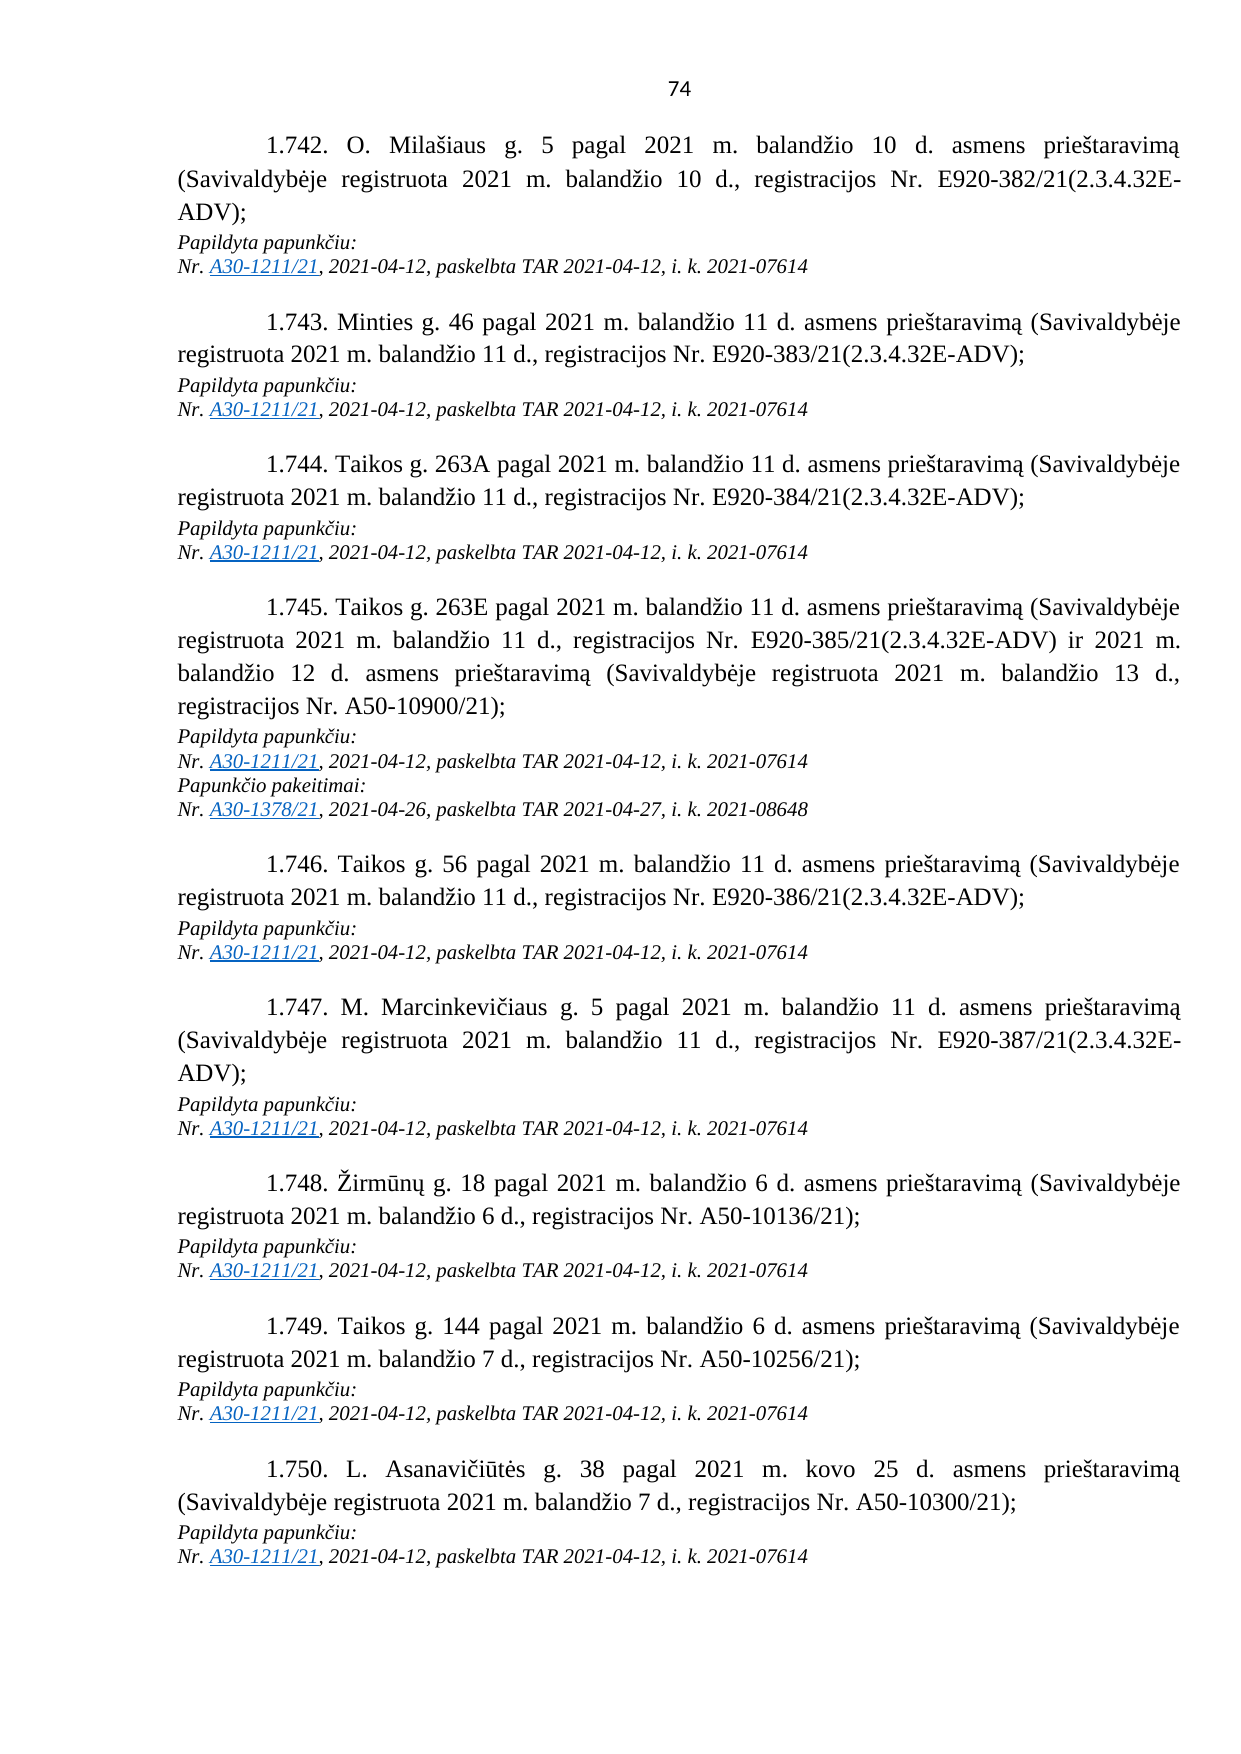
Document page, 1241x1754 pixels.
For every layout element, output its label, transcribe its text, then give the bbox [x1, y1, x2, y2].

text 1.745. Taikos g. 263E pagal 2021 m. balandžio 11 d. asmens prieštaravimą (Savivaldybėje registruota 2021 m. balandžio 11 d., registracijos Nr. E920-385/21(2.3.4.32E-ADV) ir 2021 m. balandžio 12 d. asmens prieštaravimą (Savivaldybėje registruota 2021 m. balandžio 13 d., registracijos Nr. A50-10900/21); [177, 592, 1181, 720]
text Nr. A30-1378/21, 2021-04-26, paskelbta TAR 2021-04-27, i. k. 2021-08648 [177, 797, 1181, 821]
text 1.746. Taikos g. 56 pagal 2021 m. balandžio 11 d. asmens prieštaravimą (Savivaldybėje registruota 2021 m. balandžio 11 d., registracijos Nr. E920-386/21(2.3.4.32E-ADV); [177, 849, 1181, 911]
text 1.748. Žirmūnų g. 18 pagal 2021 m. balandžio 6 d. asmens prieštaravimą (Savivaldybėje registruota 2021 m. balandžio 6 d., registracijos Nr. A50-10136/21); [177, 1168, 1181, 1230]
text Nr. A30-1211/21, 2021-04-12, paskelbta TAR 2021-04-12, i. k. 2021-07614 [177, 1401, 1181, 1425]
text Nr. A30-1211/21, 2021-04-12, paskelbta TAR 2021-04-12, i. k. 2021-07614 [177, 1544, 1181, 1568]
text Papildyta papunkčiu: [177, 230, 1181, 254]
text 1.749. Taikos g. 144 pagal 2021 m. balandžio 6 d. asmens prieštaravimą (Savivaldybėje registruota 2021 m. balandžio 7 d., registracijos Nr. A50-10256/21); [177, 1311, 1181, 1373]
text 1.747. M. Marcinkevičiaus g. 5 pagal 2021 m. balandžio 11 d. asmens prieštaravimą (Savivaldybėje registruota 2021 m. balandžio 11 d., registracijos Nr. E920-387/21(2.3.4.32E-ADV); [177, 992, 1181, 1087]
text Nr. A30-1211/21, 2021-04-12, paskelbta TAR 2021-04-12, i. k. 2021-07614 [177, 539, 1181, 564]
text 1.744. Taikos g. 263A pagal 2021 m. balandžio 11 d. asmens prieštaravimą (Savivaldybėje registruota 2021 m. balandžio 11 d., registracijos Nr. E920-384/21(2.3.4.32E-ADV); [177, 449, 1181, 511]
text Papildyta papunkčiu: [177, 916, 1181, 939]
text Papildyta papunkčiu: [177, 373, 1181, 397]
text Nr. A30-1211/21, 2021-04-12, paskelbta TAR 2021-04-12, i. k. 2021-07614 [177, 397, 1181, 421]
text Nr. A30-1211/21, 2021-04-12, paskelbta TAR 2021-04-12, i. k. 2021-07614 [177, 748, 1181, 773]
text Nr. A30-1211/21, 2021-04-12, paskelbta TAR 2021-04-12, i. k. 2021-07614 [177, 254, 1181, 278]
text 1.750. L. Asanavičiūtės g. 38 pagal 2021 m. kovo 25 d. asmens prieštaravimą (Savivaldybėje registruota 2021 m. balandžio 7 d., registracijos Nr. A50-10300/21); [177, 1454, 1181, 1516]
text Papildyta papunkčiu: [177, 516, 1181, 539]
text Nr. A30-1211/21, 2021-04-12, paskelbta TAR 2021-04-12, i. k. 2021-07614 [177, 1116, 1181, 1139]
text 1.743. Minties g. 46 pagal 2021 m. balandžio 11 d. asmens prieštaravimą (Savivaldybėje registruota 2021 m. balandžio 11 d., registracijos Nr. E920-383/21(2.3.4.32E-ADV); [177, 307, 1181, 368]
text Papildyta papunkčiu: [177, 724, 1181, 748]
text Papunkčio pakeitimai: [177, 773, 1181, 797]
text Papildyta papunkčiu: [177, 1377, 1181, 1401]
text Papildyta papunkčiu: [177, 1234, 1181, 1258]
text Nr. A30-1211/21, 2021-04-12, paskelbta TAR 2021-04-12, i. k. 2021-07614 [177, 1258, 1181, 1282]
text Nr. A30-1211/21, 2021-04-12, paskelbta TAR 2021-04-12, i. k. 2021-07614 [177, 939, 1181, 964]
text Papildyta papunkčiu: [177, 1091, 1181, 1116]
text 1.742. O. Milašiaus g. 5 pagal 2021 m. balandžio 10 d. asmens prieštaravimą (Savivaldybėje registruota 2021 m. balandžio 10 d., registracijos Nr. E920-382/21(2.3.4.32E-ADV); [177, 131, 1181, 225]
text Papildyta papunkčiu: [177, 1520, 1181, 1544]
